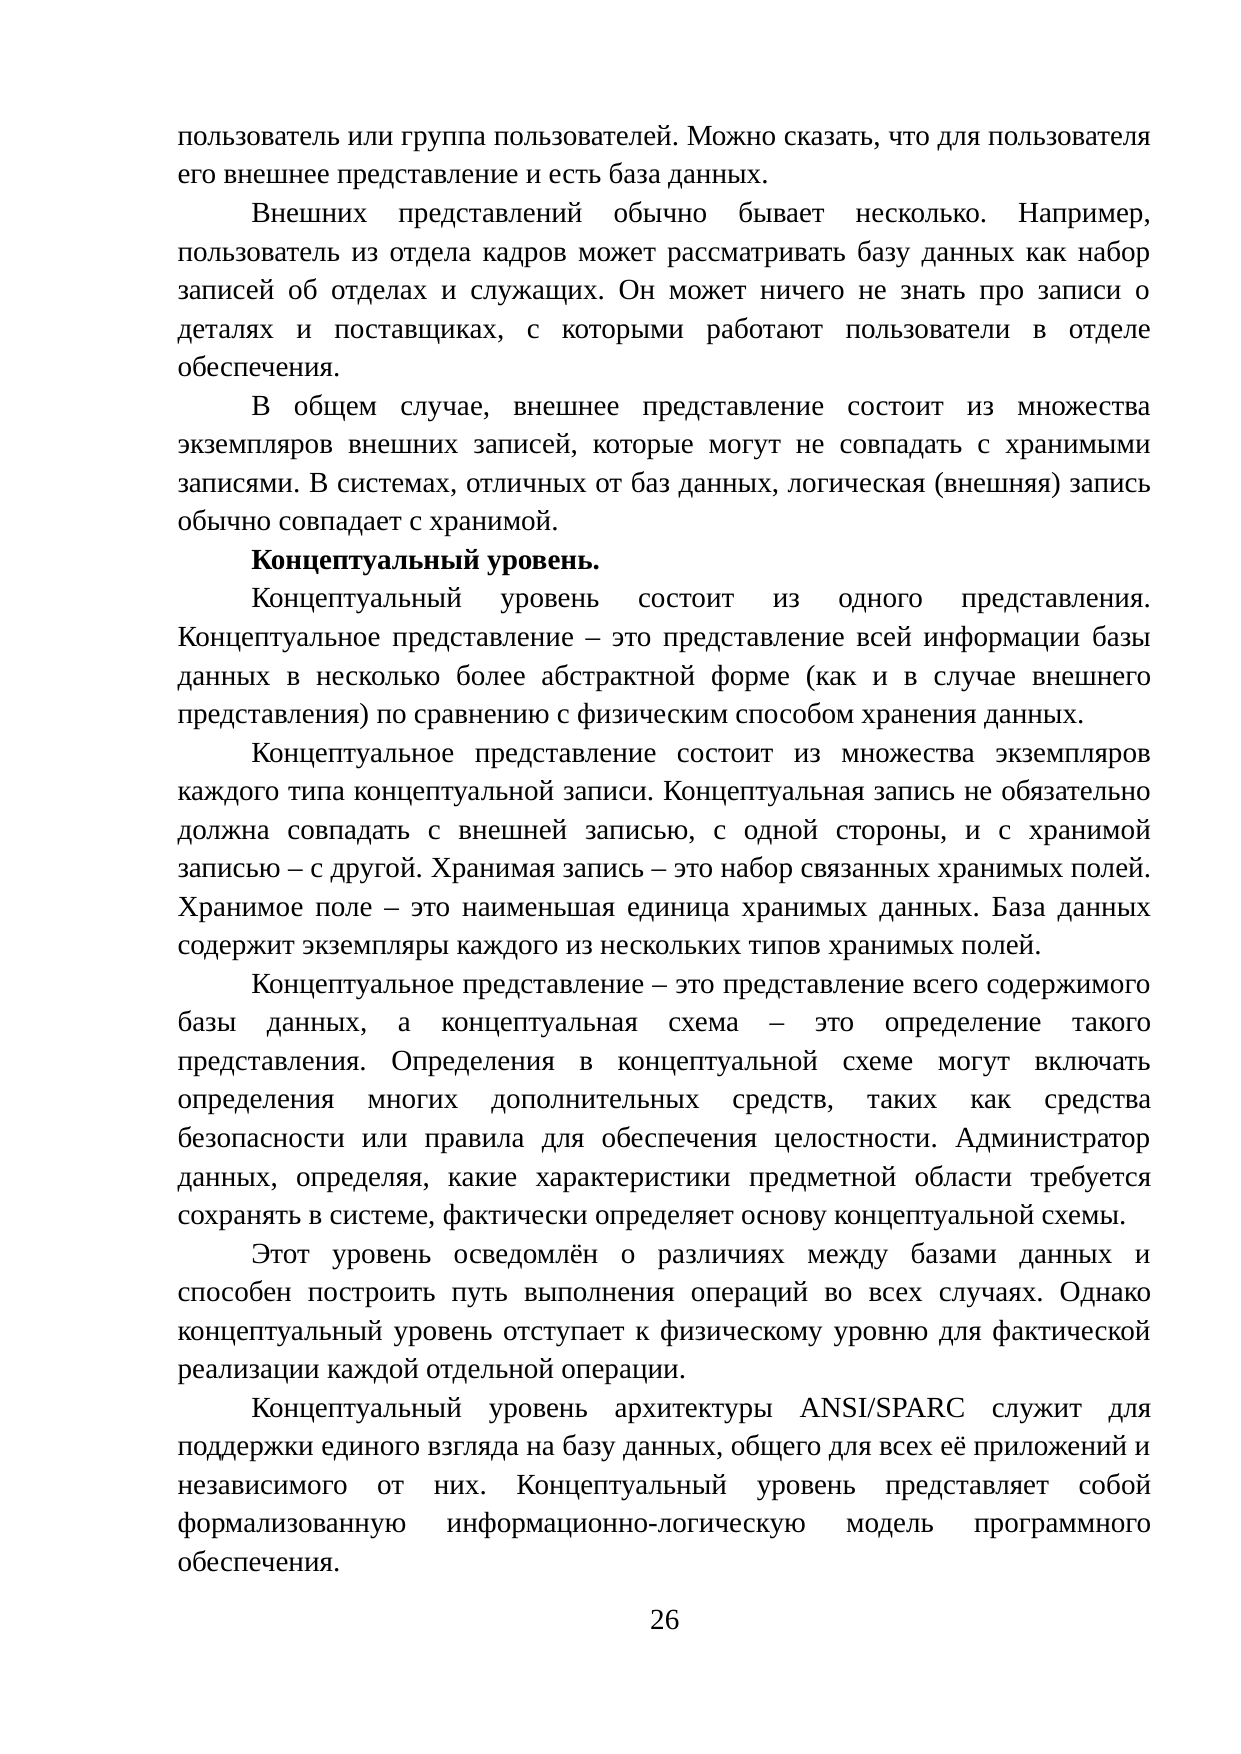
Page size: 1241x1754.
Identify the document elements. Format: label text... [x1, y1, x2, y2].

subtitle Концептуальный уровень. [177, 542, 1152, 576]
text Концептуальное представление – это представление всего содержимого базы данных, а концептуальная схема – это определение такого представления. Определения в концептуальной схеме могут включать определения многих дополнительных средств, таких как средства безопасности или правила для обеспечения целостности. Администратор данных, определяя, какие характеристики предметной области требуется сохранять в системе, фактически определяет основу концептуальной схемы. [177, 966, 1152, 1231]
text Концептуальный уровень архитектуры ANSI/SPARC служит для поддержки единого взгляда на базу данных, общего для всех её приложений и независимого от них. Концептуальный уровень представляет собой формализованную информационно-логическую модель программного обеспечения. [177, 1390, 1152, 1578]
text Концептуальное представление состоит из множества экземпляров каждого типа концептуальной записи. Концептуальная запись не обязательно должна совпадать с внешней записью, с одной стороны, и с хранимой записью – с другой. Хранимая запись – это набор связанных хранимых полей. Хранимое поле – это наименьшая единица хранимых данных. База данных содержит экземпляры каждого из нескольких типов хранимых полей. [177, 735, 1152, 961]
text Концептуальный уровень состоит из одного представления. Концептуальное представление – это представление всей информации базы данных в несколько более абстрактной форме (как и в случае внешнего представления) по сравнению с физическим способом хранения данных. [177, 581, 1152, 730]
text пользователь или группа пользователей. Можно сказать, что для пользователя его внешнее представление и есть база данных. [177, 118, 1152, 190]
text Этот уровень осведомлён о различиях между базами данных и способен построить путь выполнения операций во всех случаях. Однако концептуальный уровень отступает к физическому уровню для фактической реализации каждой отдельной операции. [177, 1236, 1152, 1385]
text Внешних представлений обычно бывает несколько. Например, пользователь из отдела кадров может рассматривать базу данных как набор записей об отделах и служащих. Он может ничего не знать про записи о деталях и поставщиках, с которыми работают пользователи в отделе обеспечения. [177, 195, 1152, 383]
text В общем случае, внешнее представление состоит из множества экземпляров внешних записей, которые могут не совпадать с хранимыми записями. В системах, отличных от баз данных, логическая (внешняя) запись обычно совпадает с хранимой. [177, 388, 1152, 537]
